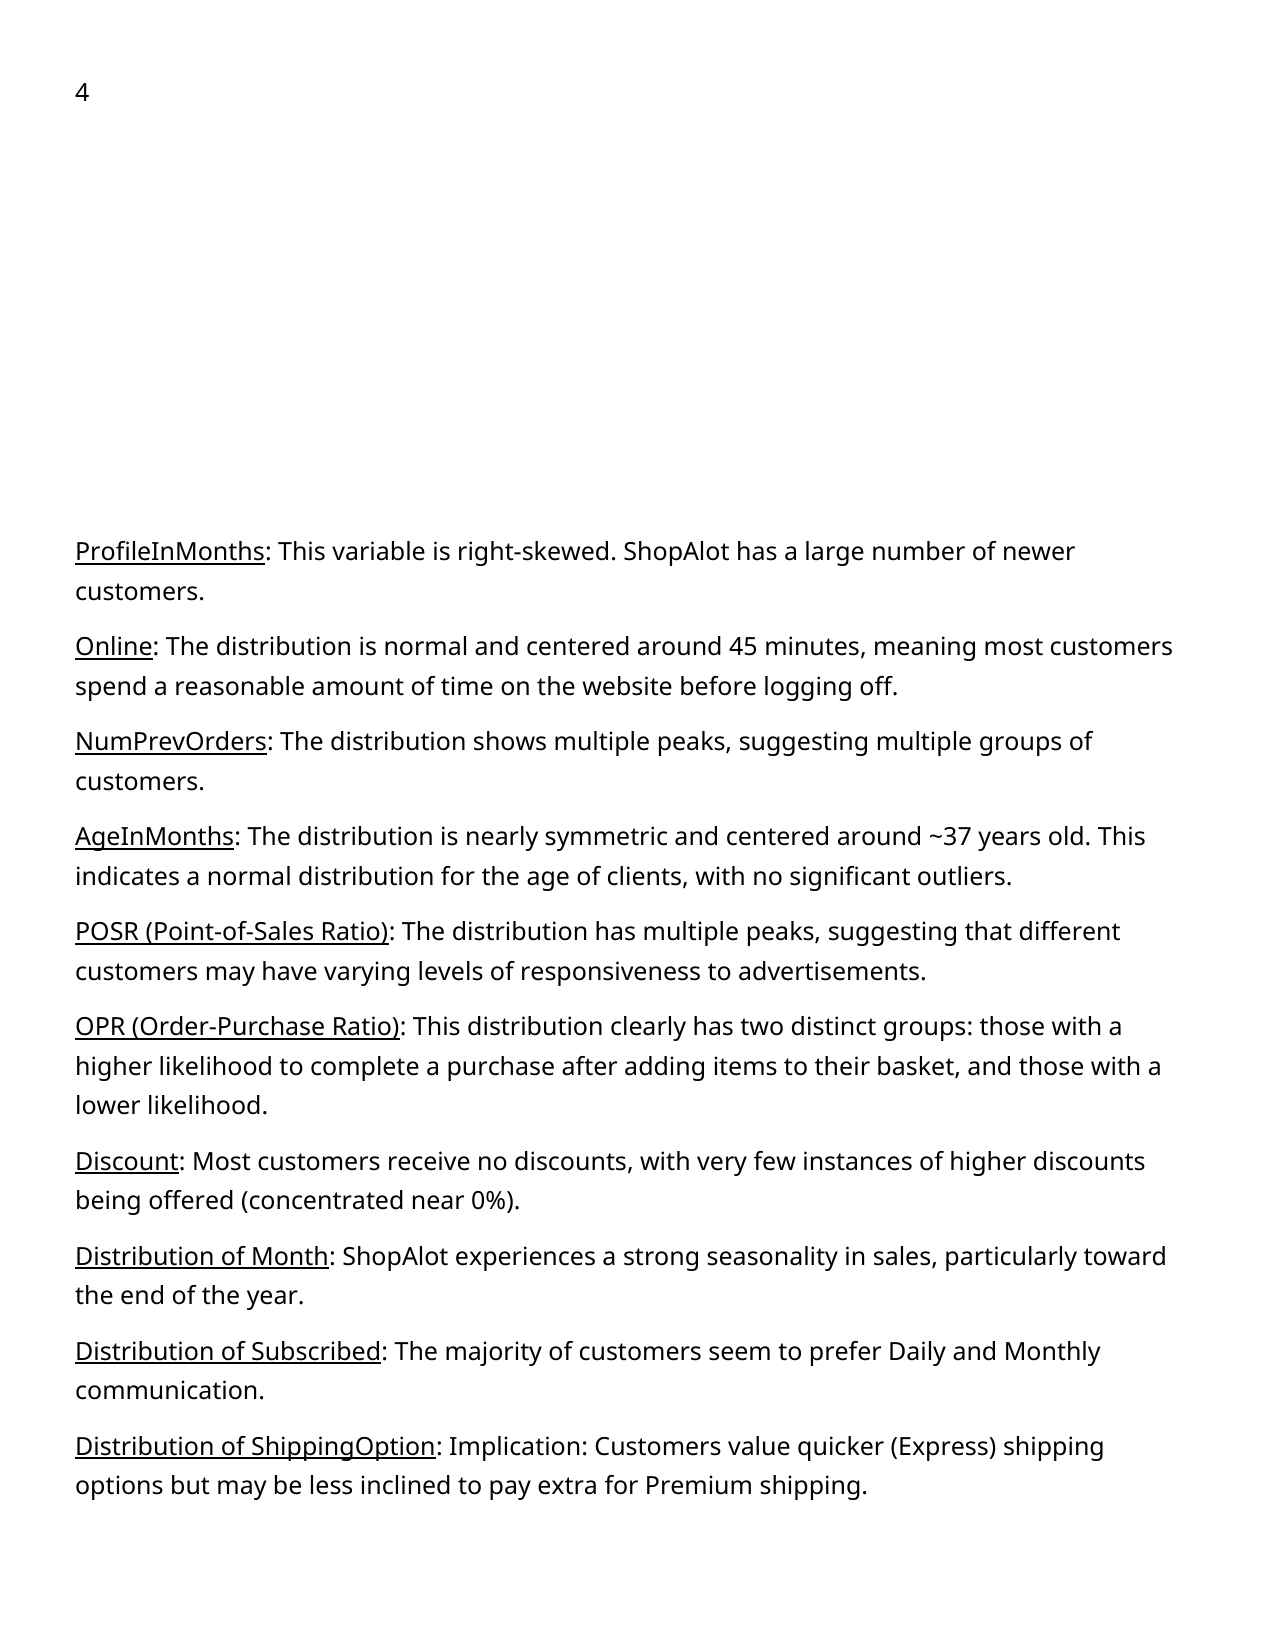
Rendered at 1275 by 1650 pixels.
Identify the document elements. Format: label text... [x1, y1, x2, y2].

text NumPrevOrders: The distribution shows multiple peaks, suggesting multiple groups of customers. [75, 724, 1200, 797]
text Discount: Most customers receive no discounts, with very few instances of higher discounts being offered (concentrated near 0%). [75, 1143, 1200, 1216]
text OPR (Order-Purchase Ratio): This distribution clearly has two distinct groups: those with a higher likelihood to complete a purchase after adding items to their basket, and those with a lower likelihood. [75, 1009, 1200, 1121]
text POSR (Point-of-Sales Ratio): The distribution has multiple peaks, suggesting that different customers may have varying levels of responsiveness to advertisements. [75, 914, 1200, 987]
text Distribution of Subscribed: The majority of customers seem to prefer Daily and Monthly communication. [75, 1333, 1200, 1406]
text Distribution of ShippingOption: Implication: Customers value quicker (Express) shipping options but may be less inclined to pay extra for Premium shipping. [75, 1428, 1200, 1501]
text AgeInMonths: The distribution is nearly symmetric and centered around ~37 years old. This indicates a normal distribution for the age of clients, with no significant outliers. [75, 819, 1200, 892]
text Online: The distribution is normal and centered around 45 minutes, meaning most customers spend a reasonable amount of time on the website before logging off. [75, 629, 1200, 702]
text Distribution of Month: ShopAlot experiences a strong seasonality in sales, particularly toward the end of the year. [75, 1238, 1200, 1311]
text ProfileInMonths: This variable is right-skewed. ShopAlot has a large number of newer customers. [75, 534, 1200, 607]
